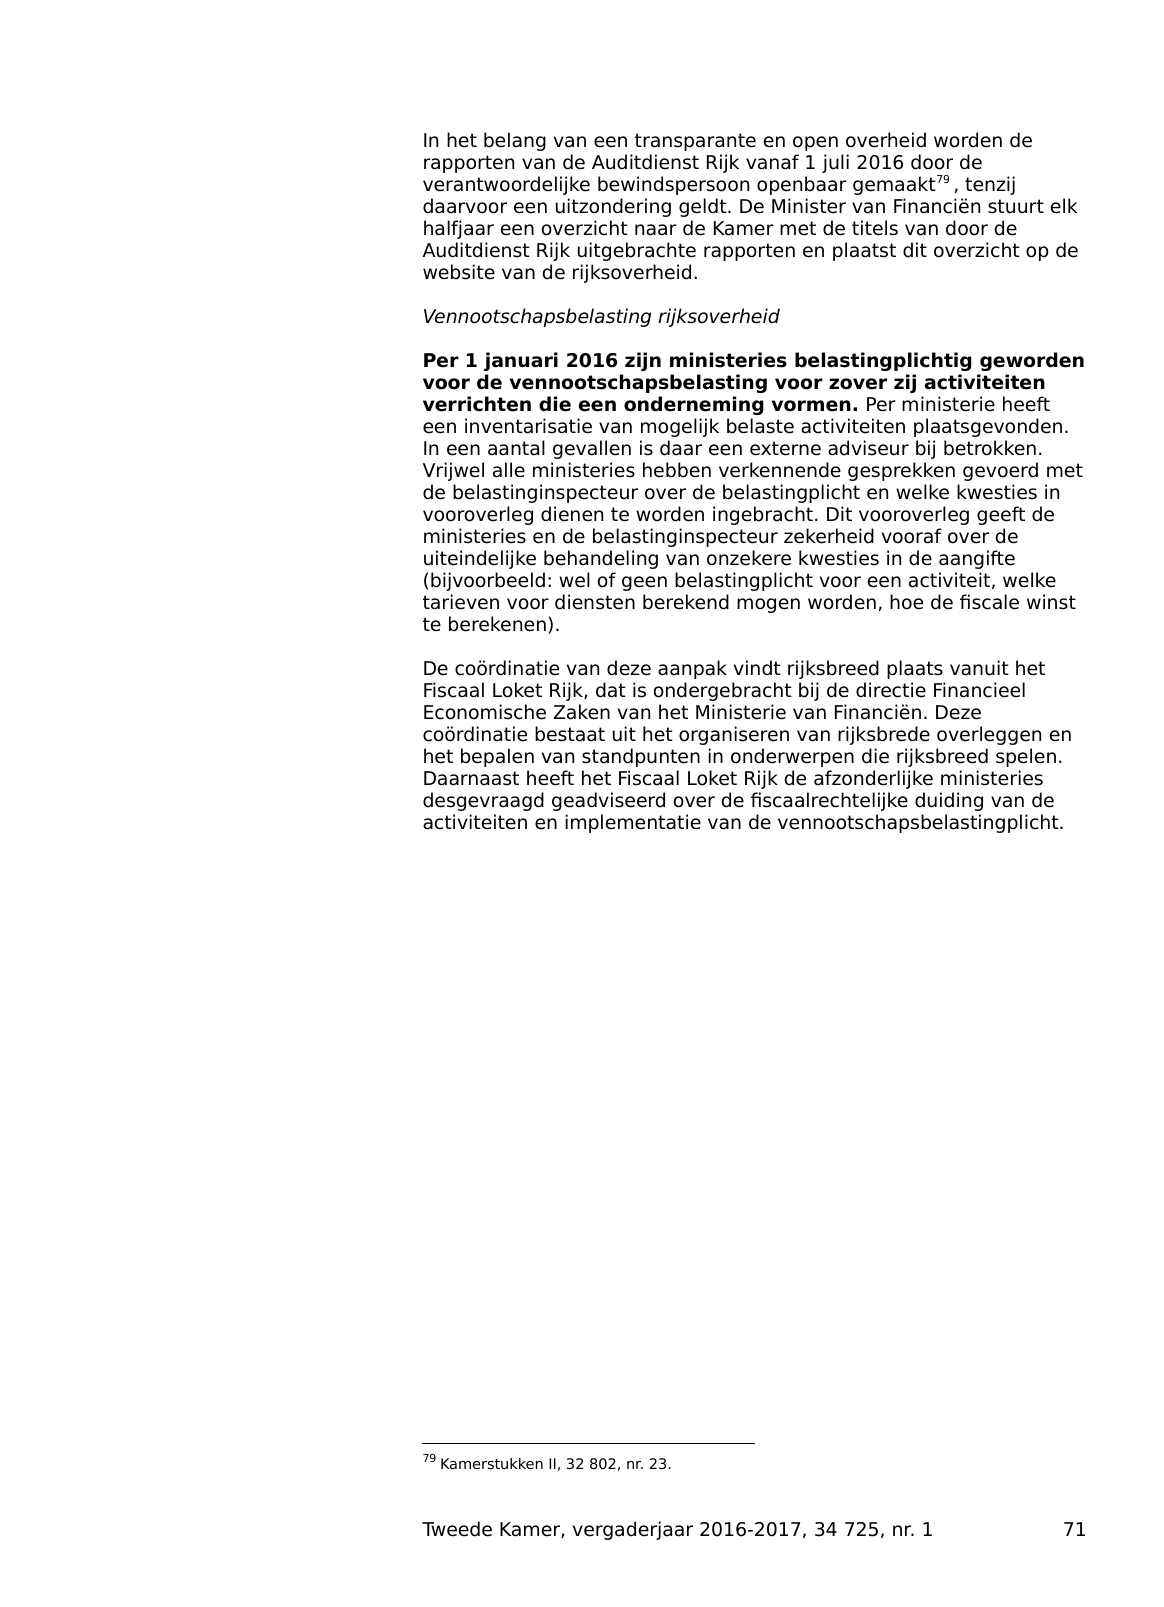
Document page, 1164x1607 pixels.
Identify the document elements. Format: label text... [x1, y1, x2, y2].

text De coördinatie van deze aanpak vindt rijksbreed plaats vanuit het Fiscaal Loket Rijk, dat is ondergebracht bij de directie Financieel Economische Zaken van het Ministerie van Financiën. Deze coördinatie bestaat uit het organiseren van rijksbrede overleggen en het bepalen van standpunten in onderwerpen die rijksbreed spelen. Daarnaast heeft het Fiscaal Loket Rijk de afzonderlijke ministeries desgevraagd geadviseerd over de fiscaalrechtelijke duiding van de activiteiten en implementatie van de vennootschapsbelastingplicht. [422, 658, 1087, 834]
subtitle Vennootschapsbelasting rijksoverheid [422, 306, 1087, 328]
text Per 1 januari 2016 zijn ministeries belastingplichtig geworden voor de vennootschapsbelasting voor zover zij activiteiten verrichten die een onderneming vormen. Per ministerie heeft een inventarisatie van mogelijk belaste activiteiten plaatsgevonden. In een aantal gevallen is daar een externe adviseur bij betrokken. Vrijwel alle ministeries hebben verkennende gesprekken gevoerd met de belastinginspecteur over de belastingplicht en welke kwesties in vooroverleg dienen te worden ingebracht. Dit vooroverleg geeft de ministeries en de belastinginspecteur zekerheid vooraf over de uiteindelijke behandeling van onzekere kwesties in de aangifte (bijvoorbeeld: wel of geen belastingplicht voor een activiteit, welke tarieven voor diensten berekend mogen worden, hoe de fiscale winst te berekenen). [422, 350, 1087, 636]
text Kamerstukken II, 32 802, nr. 23. [422, 1452, 1087, 1474]
text In het belang van een transparante en open overheid worden de rapporten van de Auditdienst Rijk vanaf 1 juli 2016 door de verantwoordelijke bewindspersoon openbaar gemaakt, tenzij daarvoor een uitzondering geldt. De Minister van Financiën stuurt elk halfjaar een overzicht naar de Kamer met de titels van door de Auditdienst Rijk uitgebrachte rapporten en plaatst dit overzicht op de website van de rijksoverheid. [422, 130, 1087, 284]
